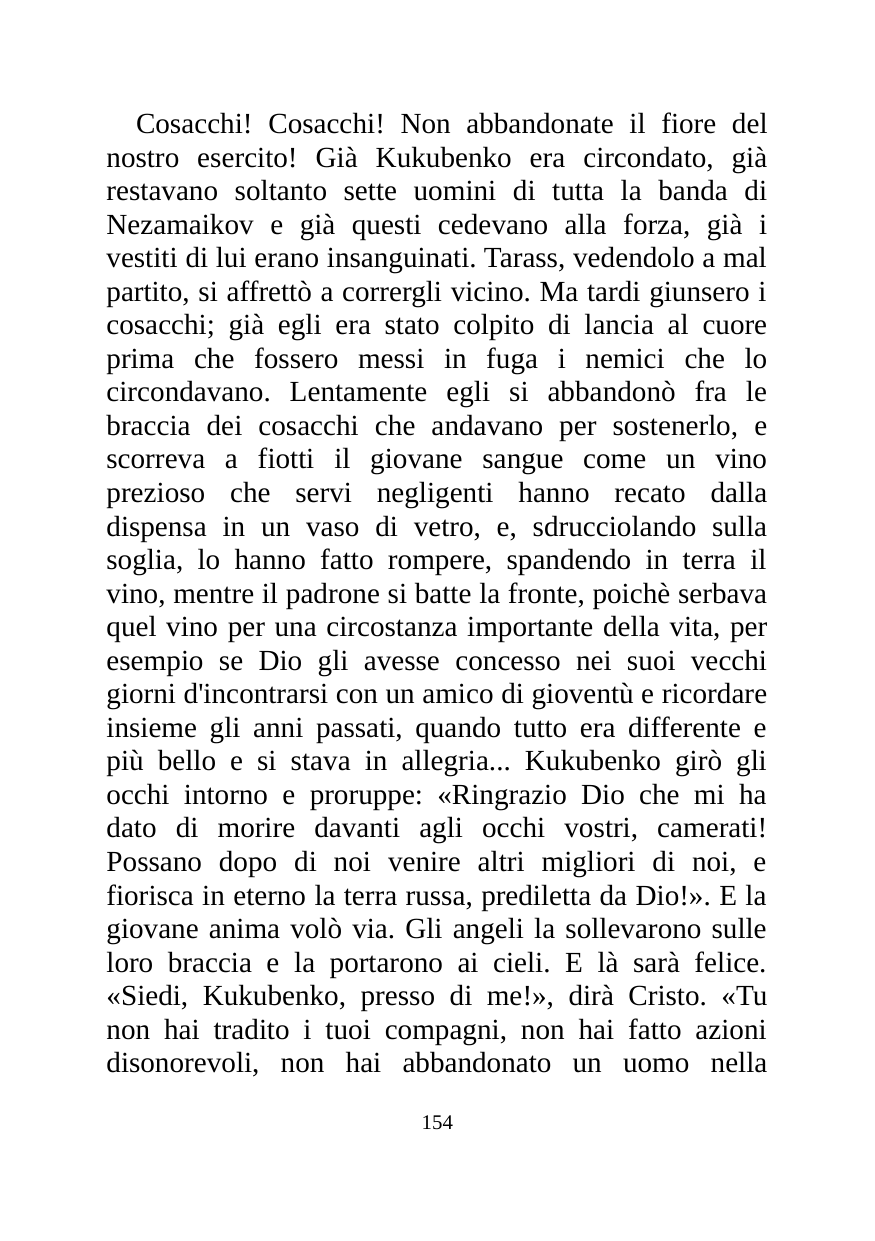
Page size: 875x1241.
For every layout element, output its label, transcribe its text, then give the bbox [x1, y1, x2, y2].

text Cosacchi! Cosacchi! Non abbandonate il fiore del nostro esercito! Già Kukubenko era circondato, già restavano soltanto sette uomini di tutta la banda di Nezamaikov e già questi cedevano alla forza, già i vestiti di lui erano insanguinati. Tarass, vedendolo a mal partito, si affrettò a corrergli vicino. Ma tardi giunsero i cosacchi; già egli era stato colpito di lancia al cuore prima che fossero messi in fuga i nemici che lo circondavano. Lentamente egli si abbandonò fra le braccia dei cosacchi che andavano per sostenerlo, e scorreva a fiotti il giovane sangue come un vino prezioso che servi negligenti hanno recato dalla dispensa in un vaso di vetro, e, sdrucciolando sulla soglia, lo hanno fatto rompere, spandendo in terra il vino, mentre il padrone si batte la fronte, poichè serbava quel vino per una circostanza importante della vita, per esempio se Dio gli avesse concesso nei suoi vecchi giorni d'incontrarsi con un amico di gioventù e ricordare insieme gli anni passati, quando tutto era differente e più bello e si stava in allegria... Kukubenko girò gli occhi intorno e proruppe: «Ringrazio Dio che mi ha dato di morire davanti agli occhi vostri, camerati! Possano dopo di noi venire altri migliori di noi, e fiorisca in eterno la terra russa, prediletta da Dio!». E la giovane anima volò via. Gli angeli la sollevarono sulle loro braccia e la portarono ai cieli. E là sarà felice. «Siedi, Kukubenko, presso di me!», dirà Cristo. «Tu non hai tradito i tuoi compagni, non hai fatto azioni disonorevoli, non hai abbandonato un uomo nella [106, 106, 768, 1079]
